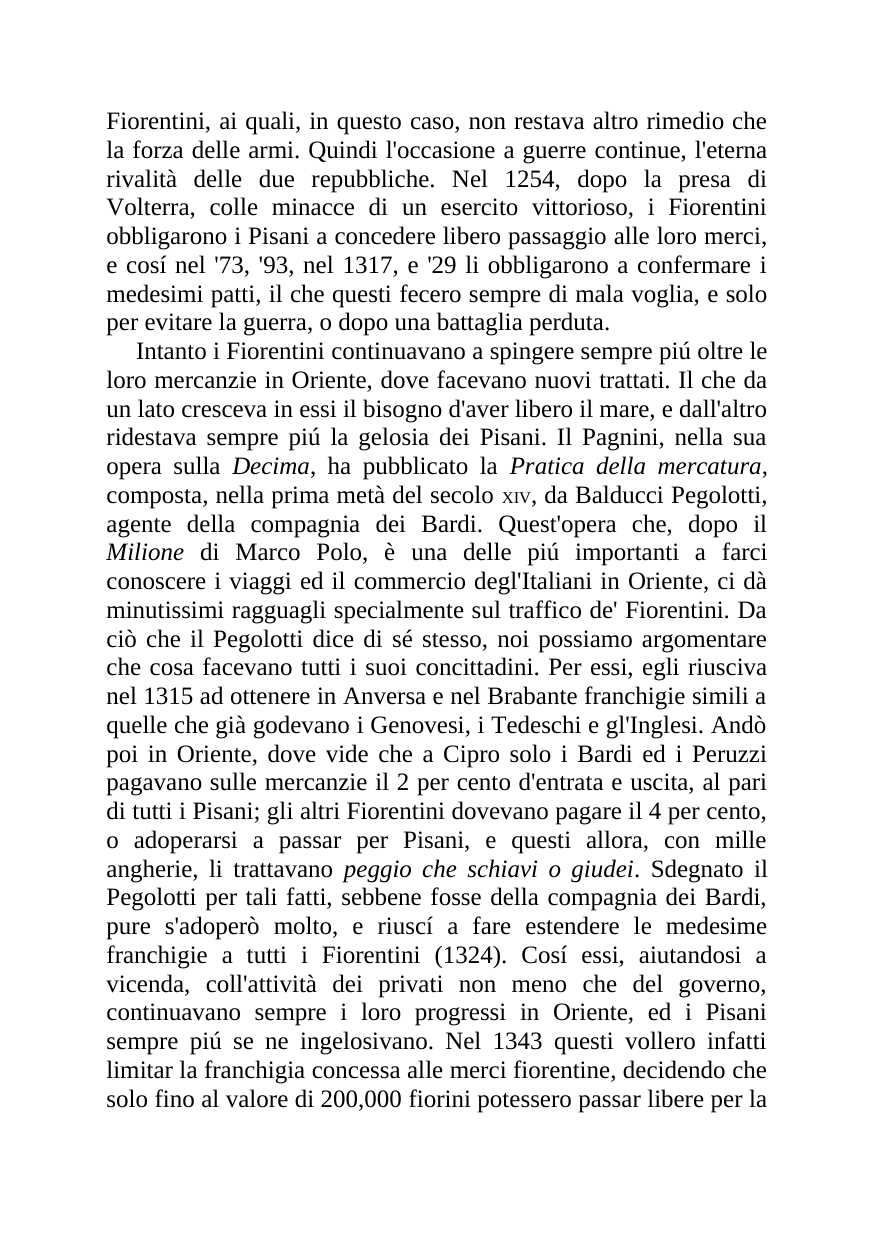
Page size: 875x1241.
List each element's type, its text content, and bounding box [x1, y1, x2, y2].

text Fiorentini, ai quali, in questo caso, non restava altro rimedio che la forza delle armi. Quindi l'occasione a guerre continue, l'eterna rivalità delle due repubbliche. Nel 1254, dopo la presa di Volterra, colle minacce di un esercito vittorioso, i Fiorentini obbligarono i Pisani a concedere libero passaggio alle loro merci, e cosí nel '73, '93, nel 1317, e '29 li obbligarono a confermare i medesimi patti, il che questi fecero sempre di mala voglia, e solo per evitare la guerra, o dopo una battaglia perduta. [106, 106, 768, 336]
text Intanto i Fiorentini continuavano a spingere sempre piú oltre le loro mercanzie in Oriente, dove facevano nuovi trattati. Il che da un lato cresceva in essi il bisogno d'aver libero il mare, e dall'altro ridestava sempre piú la gelosia dei Pisani. Il Pagnini, nella sua opera sulla Decima, ha pubblicato la Pratica della mercatura, composta, nella prima metà del secolo xiv, da Balducci Pegolotti, agente della compagnia dei Bardi. Quest'opera che, dopo il Milione di Marco Polo, è una delle piú importanti a farci conoscere i viaggi ed il commercio degl'Italiani in Oriente, ci dà minutissimi ragguagli specialmente sul traffico de' Fiorentini. Da ciò che il Pegolotti dice di sé stesso, noi possiamo argomentare che cosa facevano tutti i suoi concittadini. Per essi, egli riusciva nel 1315 ad ottenere in Anversa e nel Brabante franchigie simili a quelle che già godevano i Genovesi, i Tedeschi e gl'Inglesi. Andò poi in Oriente, dove vide che a Cipro solo i Bardi ed i Peruzzi pagavano sulle mercanzie il 2 per cento d'entrata e uscita, al pari di tutti i Pisani; gli altri Fiorentini dovevano pagare il 4 per cento, o adoperarsi a passar per Pisani, e questi allora, con mille angherie, li trattavano peggio che schiavi o giudei. Sdegnato il Pegolotti per tali fatti, sebbene fosse della compagnia dei Bardi, pure s'adoperò molto, e riuscí a fare estendere le medesime franchigie a tutti i Fiorentini (1324). Cosí essi, aiutandosi a vicenda, coll'attività dei privati non meno che del governo, continuavano sempre i loro progressi in Oriente, ed i Pisani sempre piú se ne ingelosivano. Nel 1343 questi vollero infatti limitar la franchigia concessa alle merci fiorentine, decidendo che solo fino al valore di 200,000 fiorini potessero passar libere per la [106, 336, 768, 1112]
